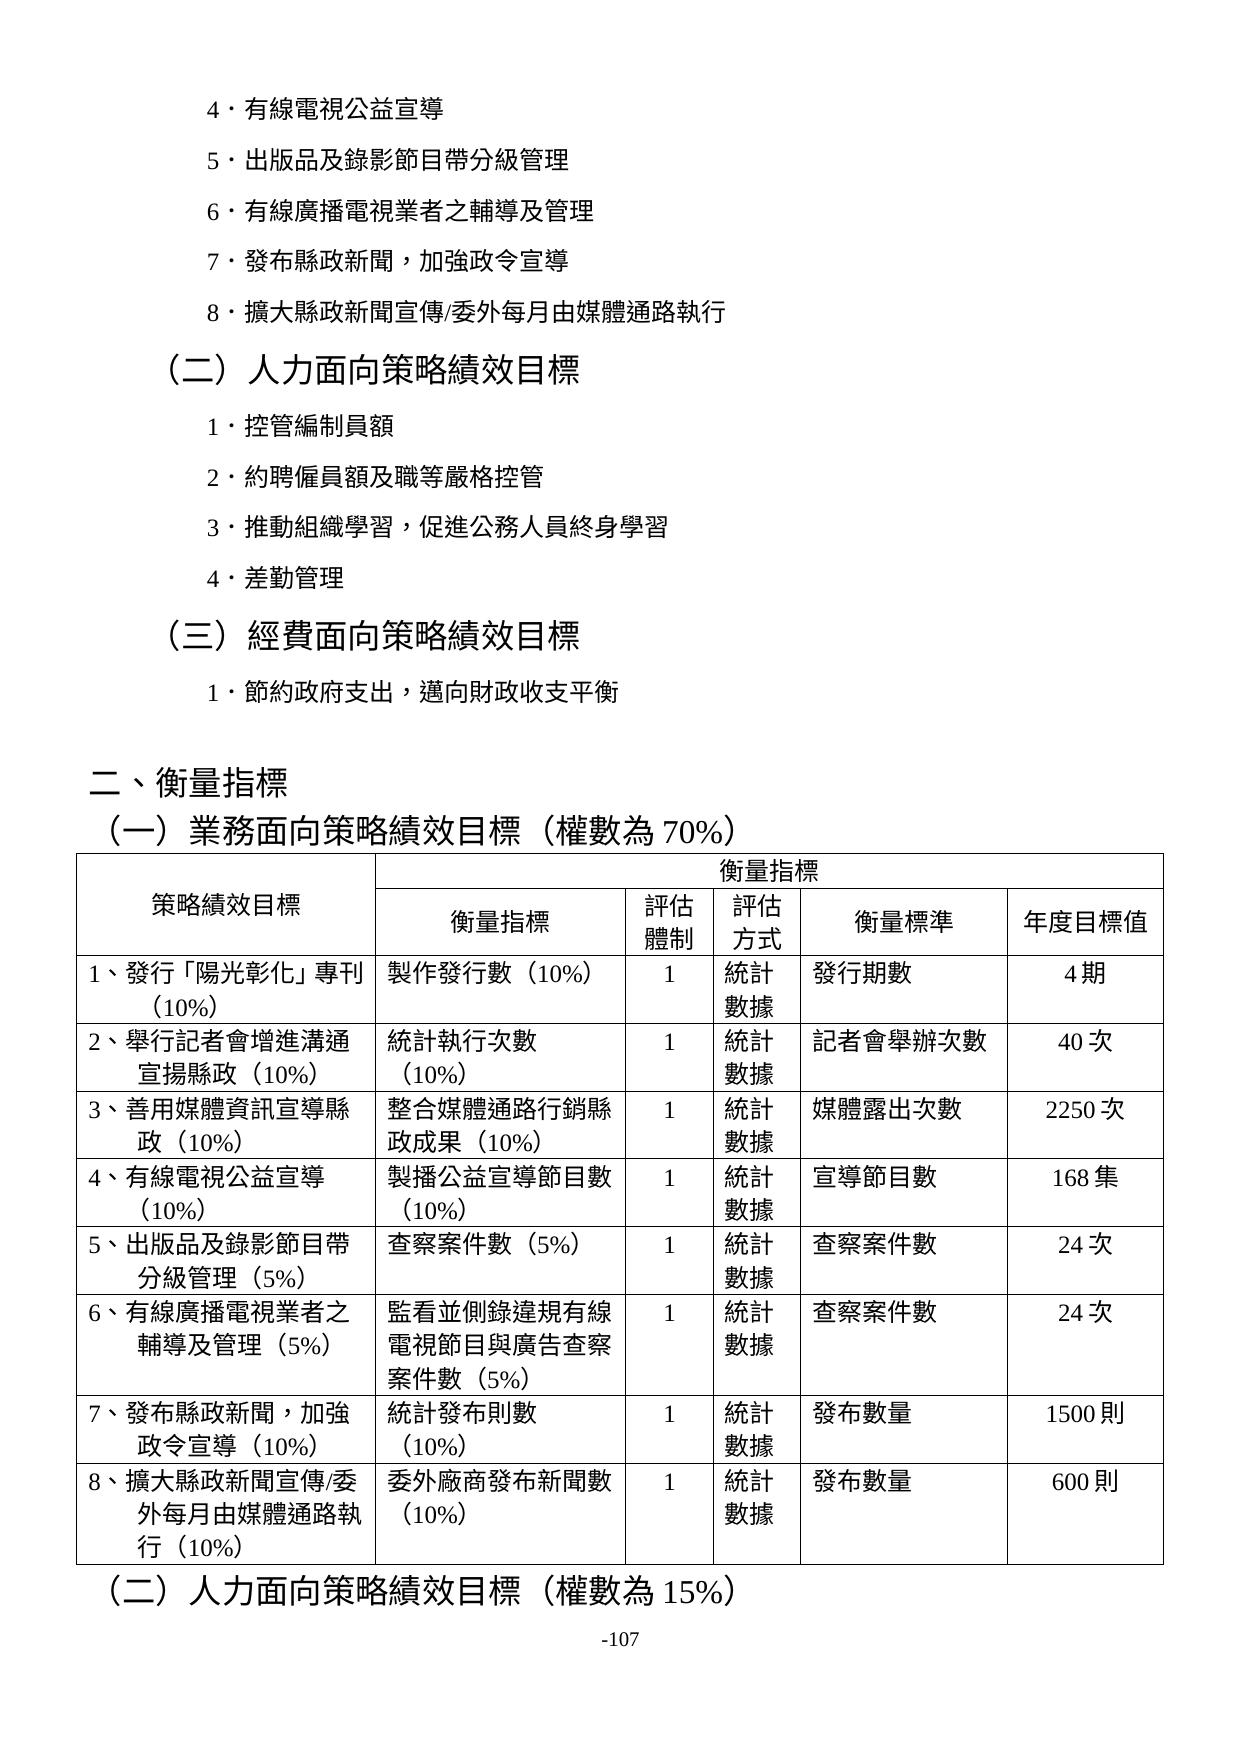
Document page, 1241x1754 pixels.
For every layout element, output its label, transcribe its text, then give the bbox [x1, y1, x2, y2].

list 差勤管理 [207, 559, 1152, 595]
list 約聘僱員額及職等嚴格控管 [207, 457, 1152, 493]
text 二、衡量指標 [88, 757, 1152, 805]
list 有線電視公益宣導 [207, 89, 1152, 126]
table_cell 發行期數 [801, 956, 1007, 1023]
table_cell 整合媒體通路行銷縣政成果（10%） [376, 1092, 625, 1158]
table_cell 製播公益宣導節目數（10%） [376, 1159, 625, 1226]
text （三）經費面向策略績效目標 [148, 609, 1152, 658]
table_cell 統計數據 [714, 956, 800, 1023]
table_cell 統計數據 [714, 1092, 800, 1158]
table_cell 評估方式 [714, 889, 800, 955]
table_cell 1 [626, 956, 713, 1023]
table_cell 衡量標準 [801, 889, 1007, 955]
table_cell 1 [626, 1396, 713, 1462]
table_cell 168集 [1008, 1159, 1163, 1226]
table_cell 發布數量 [801, 1464, 1007, 1563]
table_cell 1 [626, 1159, 713, 1226]
table_cell 發布縣政新聞，加強政令宣導（10%） [77, 1396, 375, 1462]
table_cell 1500則 [1008, 1396, 1163, 1462]
list 發布縣政新聞，加強政令宣導 [207, 242, 1152, 278]
table_cell 善用媒體資訊宣導縣政（10%） [77, 1092, 375, 1158]
table_cell 統計數據 [714, 1396, 800, 1462]
list 擴大縣政新聞宣傳/委外每月由媒體通路執行 [207, 293, 1152, 329]
table_cell 統計數據 [714, 1464, 800, 1563]
table_cell 製作發行數（10%） [376, 956, 625, 1023]
list 出版品及錄影節目帶分級管理 [207, 140, 1152, 176]
table_cell 委外廠商發布新聞數（10%） [376, 1464, 625, 1563]
table_cell 1 [626, 1024, 713, 1091]
table_cell 統計執行次數 （10%） [376, 1024, 625, 1091]
table_cell 有線電視公益宣導 （10%） [77, 1159, 375, 1226]
table_cell 衡量指標 [376, 889, 625, 955]
table_cell 2250次 [1008, 1092, 1163, 1158]
table_cell 發布數量 [801, 1396, 1007, 1462]
table_cell 1 [626, 1227, 713, 1294]
table_cell 統計發布則數 （10%） [376, 1396, 625, 1462]
table_cell 1 [626, 1295, 713, 1395]
table_cell 評估體制 [626, 889, 713, 955]
table_cell 24次 [1008, 1227, 1163, 1294]
table_cell 有線廣播電視業者之輔導及管理（5%） [77, 1295, 375, 1395]
table_cell 查察案件數 [801, 1295, 1007, 1395]
table_cell 統計數據 [714, 1295, 800, 1395]
table_cell 出版品及錄影節目帶分級管理（5%） [77, 1227, 375, 1294]
table_cell 統計數據 [714, 1024, 800, 1091]
table_cell 1 [626, 1464, 713, 1563]
table_cell 宣導節目數 [801, 1159, 1007, 1226]
list 控管編制員額 [207, 406, 1152, 442]
table_cell 年度目標值 [1008, 889, 1163, 955]
table_cell 擴大縣政新聞宣傳/委外每月由媒體通路執行（10%） [77, 1464, 375, 1563]
table_header 策略績效目標 [77, 854, 375, 955]
table_cell 24次 [1008, 1295, 1163, 1395]
list 節約政府支出，邁向財政收支平衡 [207, 672, 1152, 709]
table_cell 媒體露出次數 [801, 1092, 1007, 1158]
table_cell 600則 [1008, 1464, 1163, 1563]
list 有線廣播電視業者之輔導及管理 [207, 191, 1152, 227]
table_cell 記者會舉辦次數 [801, 1024, 1007, 1091]
text （一）業務面向策略績效目標（權數為70%） [88, 805, 1152, 853]
table_cell 查察案件數 [801, 1227, 1007, 1294]
text （二）人力面向策略績效目標 [148, 343, 1152, 392]
text （二）人力面向策略績效目標（權數為15%） [88, 1565, 1152, 1613]
table_cell 4期 [1008, 956, 1163, 1023]
table_header 衡量指標 [376, 854, 1163, 887]
list 推動組織學習，促進公務人員終身學習 [207, 508, 1152, 544]
table_cell 統計數據 [714, 1159, 800, 1226]
table_cell 統計數據 [714, 1227, 800, 1294]
table_cell 1 [626, 1092, 713, 1158]
table_cell 查察案件數（5%） [376, 1227, 625, 1294]
table_cell 40次 [1008, 1024, 1163, 1091]
table_cell 舉行記者會增進溝通宣揚縣政（10%） [77, 1024, 375, 1091]
table_cell 發行「陽光彰化」專刊（10%） [77, 956, 375, 1023]
table_cell 監看並側錄違規有線電視節目與廣告查察案件數（5%） [376, 1295, 625, 1395]
